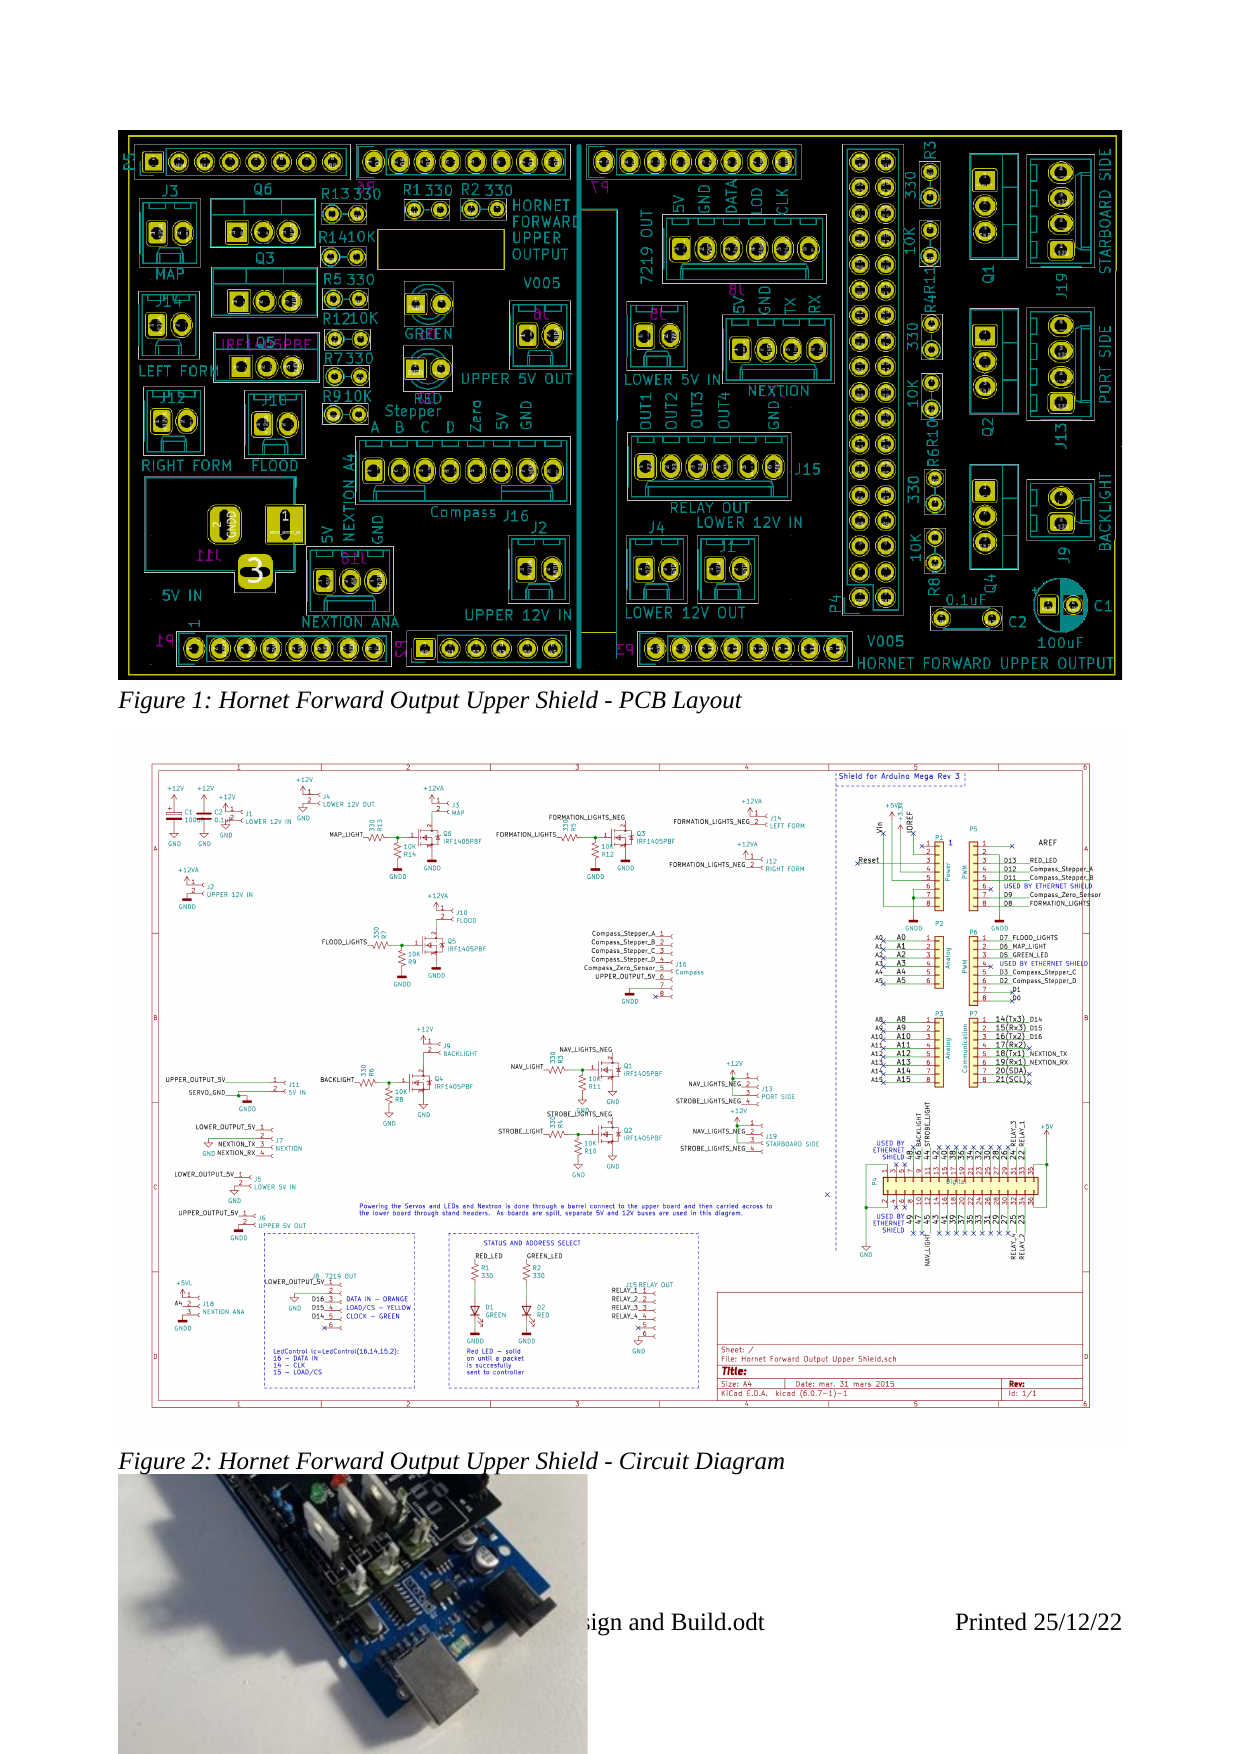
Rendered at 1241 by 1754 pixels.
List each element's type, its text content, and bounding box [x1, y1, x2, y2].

text Figure 1: Hornet Forward Output Upper Shield - PCB Layout [118, 680, 1122, 714]
picture [118, 1474, 588, 1754]
text Figure 2: Hornet Forward Output Upper Shield - Circuit Diagram [118, 1441, 1122, 1474]
picture [118, 130, 1123, 680]
picture [118, 730, 1123, 1441]
